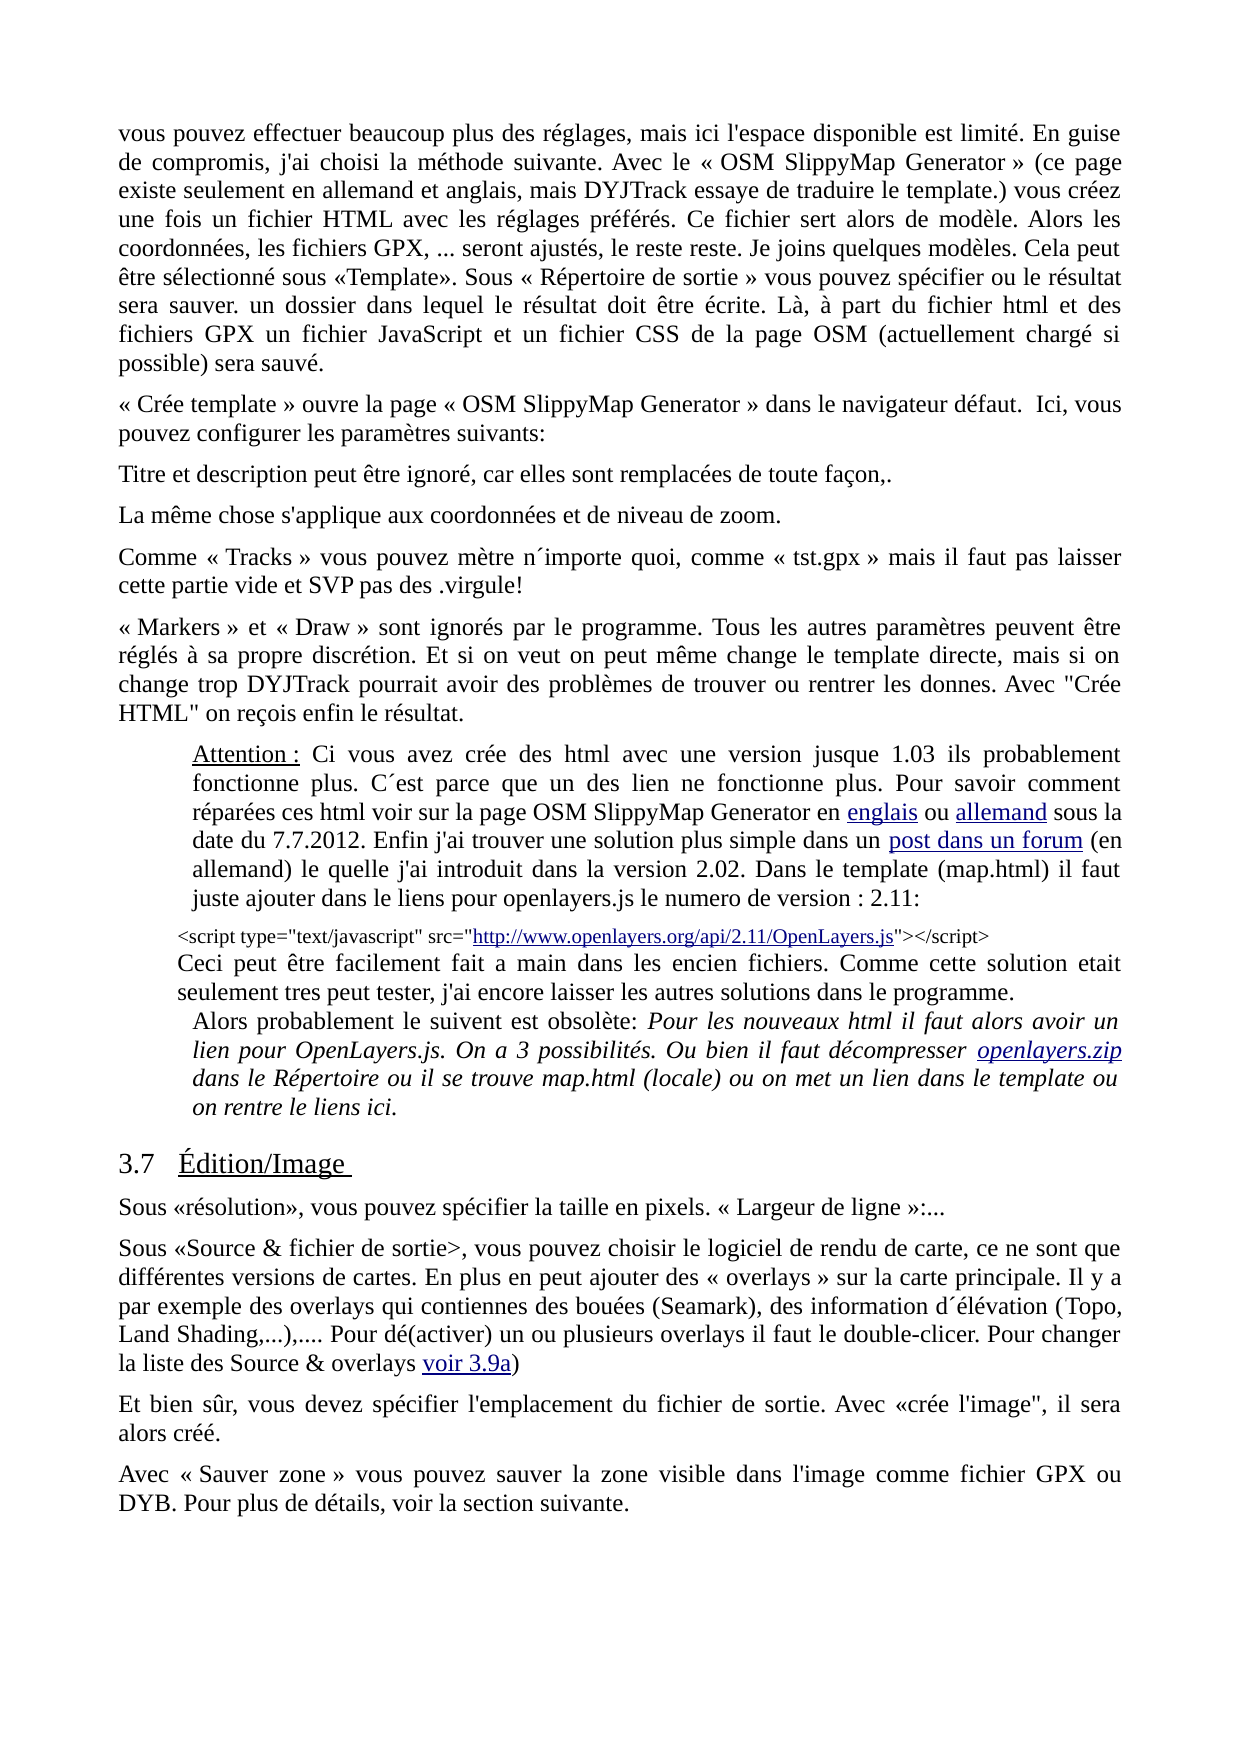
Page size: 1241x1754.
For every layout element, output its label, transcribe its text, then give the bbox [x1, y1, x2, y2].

text Comme « Tracks » vous pouvez mètre n´importe quoi, comme « tst.gpx » mais il faut pas laisser cette partie vide et SVP pas des .virgule! [118, 542, 1122, 599]
subtitle Édition/Image [118, 1146, 1122, 1179]
text Et bien sûr, vous devez spécifier l'emplacement du fichier de sortie. Avec «crée l'image", il sera alors créé. [118, 1389, 1122, 1447]
text La même chose s'applique aux coordonnées et de niveau de zoom. [118, 501, 1122, 529]
text Titre et description peut être ignoré, car elles sont remplacées de toute façon,. [118, 459, 1122, 488]
text <script type="text/javascript" src="http://www.openlayers.org/api/2.11/OpenLayers.js"></script> [177, 924, 1122, 948]
text vous pouvez effectuer beaucoup plus des réglages, mais ici l'espace disponible est limité. En guise de compromis, j'ai choisi la méthode suivante. Avec le « OSM SlippyMap Generator » (ce page existe seulement en allemand et anglais, mais DYJTrack essaye de traduire le template.) vous créez une fois un fichier HTML avec les réglages préférés. Ce fichier sert alors de modèle. Alors les coordonnées, les fichiers GPX, ... seront ajustés, le reste reste. Je joins quelques modèles. Cela peut être sélectionné sous «Template». Sous « Répertoire de sortie » vous pouvez spécifier ou le résultat sera sauver. un dossier dans lequel le résultat doit être écrite. Là, à part du fichier html et des fichiers GPX un fichier JavaScript et un fichier CSS de la page OSM (actuellement chargé si possible) sera sauvé. [118, 118, 1122, 377]
text Alors probablement le suivent est obsolète: Pour les nouveaux html il faut alors avoir un lien pour OpenLayers.js. On a 3 possibilités. Ou bien il faut décompresser openlayers.zip dans le Répertoire ou il se trouve map.html (locale) ou on met un lien dans le template ou on rentre le liens ici. [192, 1006, 1122, 1121]
text Ceci peut être facilement fait a main dans les encien fichiers. Comme cette solution etait seulement tres peut tester, j'ai encore laisser les autres solutions dans le programme. [177, 948, 1122, 1006]
text Sous «Source & fichier de sortie>, vous pouvez choisir le logiciel de rendu de carte, ce ne sont que différentes versions de cartes. En plus en peut ajouter des « overlays » sur la carte principale. Il y a par exemple des overlays qui contiennes des bouées (Seamark), des information d´élévation (Topo, Land Shading,...),.... Pour dé(activer) un ou plusieurs overlays il faut le double-clicer. Pour changer la liste des Source & overlays voir 3.9a) [118, 1233, 1122, 1377]
text Sous «résolution», vous pouvez spécifier la taille en pixels. « Largeur de ligne »:... [118, 1192, 1122, 1221]
text « Crée template » ouvre la page « OSM SlippyMap Generator » dans le navigateur défaut. Ici, vous pouvez configurer les paramètres suivants: [118, 389, 1122, 447]
text Attention : Ci vous avez crée des html avec une version jusque 1.03 ils probablement fonctionne plus. C´est parce que un des lien ne fonctionne plus. Pour savoir comment réparées ces html voir sur la page OSM SlippyMap Generator en englais ou allemand sous la date du 7.7.2012. Enfin j'ai trouver une solution plus simple dans un post dans un forum (en allemand) le quelle j'ai introduit dans la version 2.02. Dans le template (map.html) il faut juste ajouter dans le liens pour openlayers.js le numero de version : 2.11: [192, 739, 1122, 912]
text « Markers » et « Draw » sont ignorés par le programme. Tous les autres paramètres peuvent être réglés à sa propre discrétion. Et si on veut on peut même change le template directe, mais si on change trop DYJTrack pourrait avoir des problèmes de trouver ou rentrer les donnes. Avec "Crée HTML" on reçois enfin le résultat. [118, 612, 1122, 727]
text Avec « Sauver zone » vous pouvez sauver la zone visible dans l'image comme fichier GPX ou DYB. Pour plus de détails, voir la section suivante. [118, 1459, 1122, 1517]
